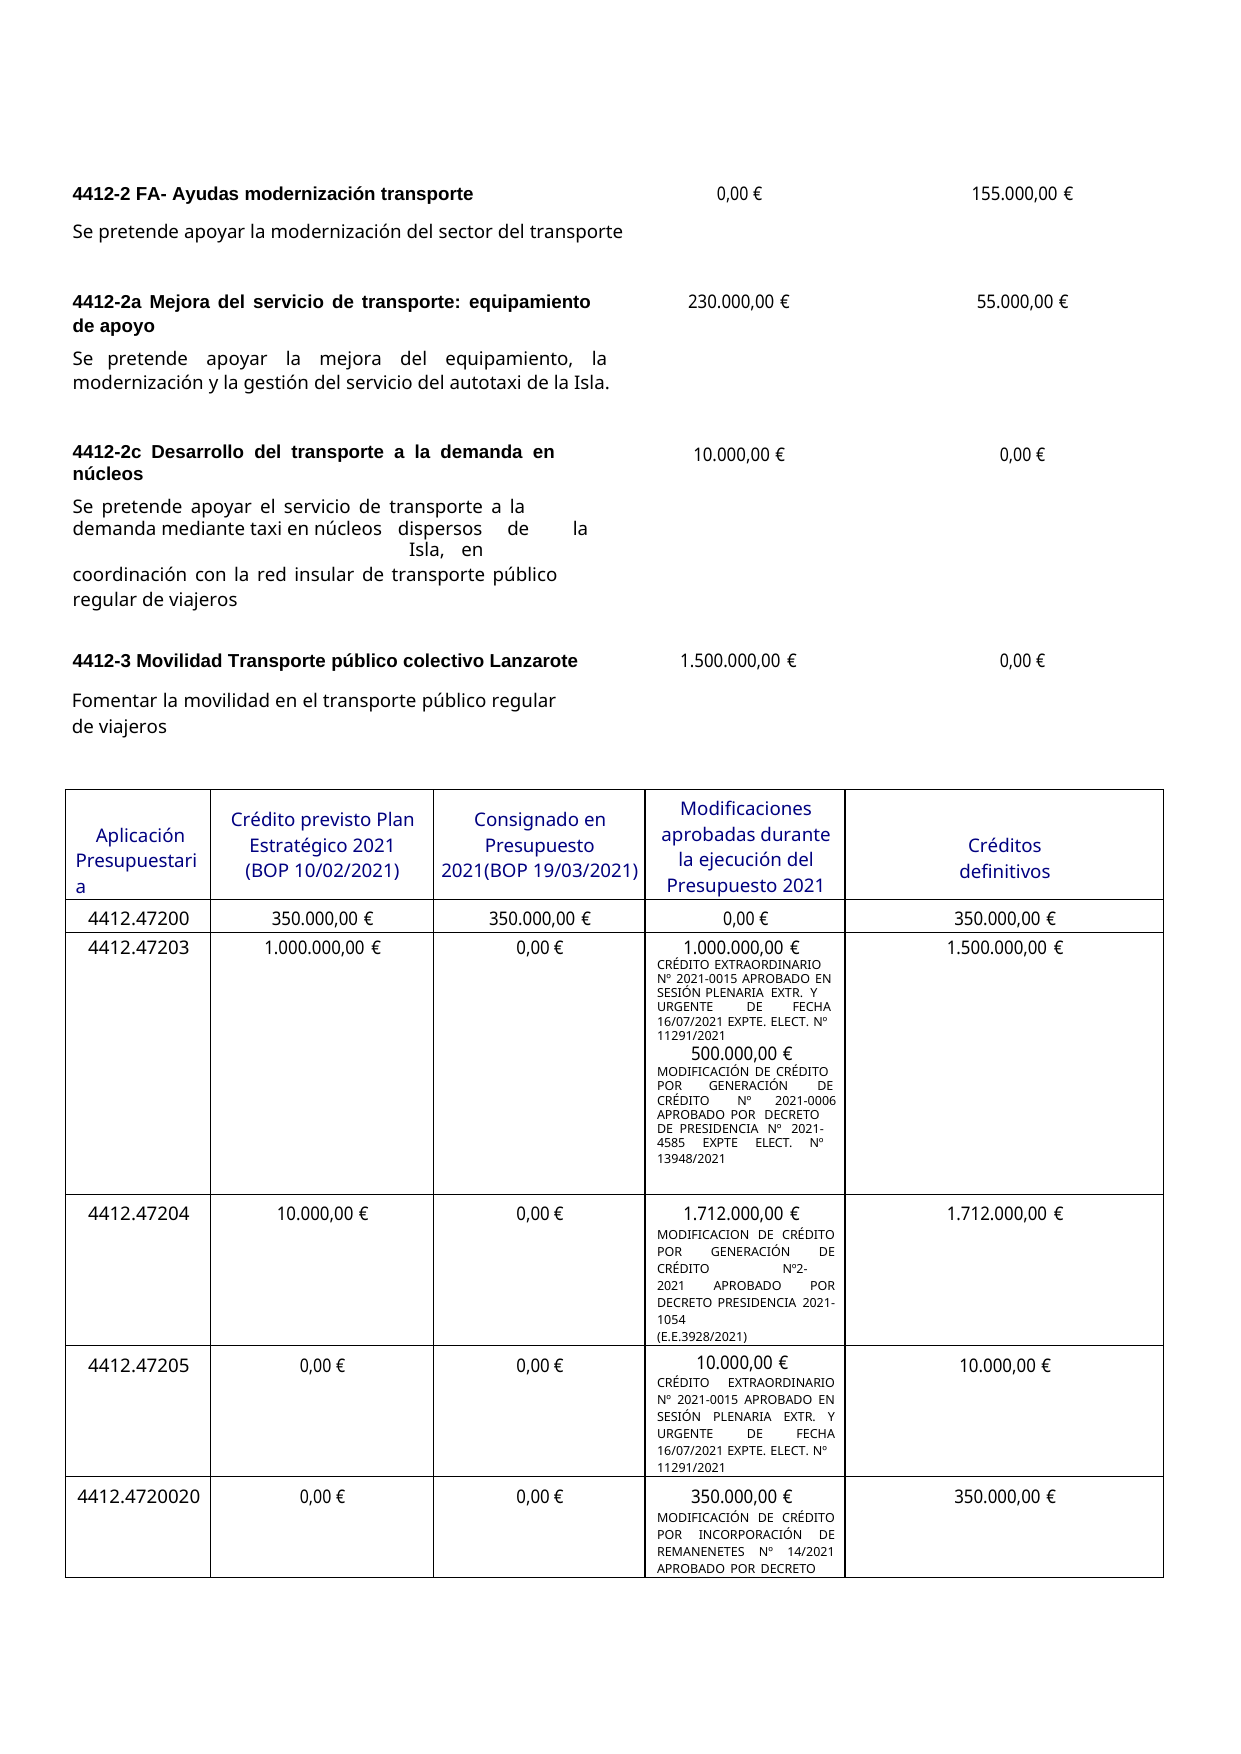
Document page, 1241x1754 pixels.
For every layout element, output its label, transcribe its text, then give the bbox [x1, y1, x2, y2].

table_cell [211, 959, 433, 973]
table_cell DE PRESIDENCIA Nº 2021- [646, 1124, 844, 1138]
table_cell 0,00 € [434, 1477, 644, 1577]
table_cell [846, 1016, 1163, 1031]
table_cell [66, 1138, 210, 1152]
table_cell [637, 212, 886, 267]
table_cell [846, 1109, 1163, 1124]
table_cell [846, 1124, 1163, 1138]
table_cell Se pretende apoyar el servicio de transporte a la demanda mediante taxi en núcleos dispersos de la Isla, en [67, 492, 637, 561]
table_cell [66, 1109, 210, 1124]
table_cell [846, 1045, 1163, 1066]
table_cell [434, 1066, 644, 1081]
table_cell 4412.47204 [66, 1195, 210, 1345]
table_cell [434, 1031, 644, 1045]
table_cell 1.000.000,00 € [211, 933, 433, 959]
table_cell 0,00 € [646, 900, 844, 932]
table_cell [66, 1031, 210, 1045]
table_cell URGENTE DE FECHA [646, 1002, 844, 1016]
table_cell 0,00 € [211, 1346, 433, 1476]
table_cell Nº 2021-0015 APROBADO EN [646, 974, 844, 988]
table_cell SESIÓN PLENARIA EXTR. Y [646, 988, 844, 1002]
table_header Crédito previsto Plan Estratégico 2021 (BOP 10/02/2021) [211, 790, 433, 899]
table_cell [211, 988, 433, 1002]
table_cell [434, 1095, 644, 1109]
table_cell [66, 1152, 210, 1193]
table_cell [434, 1138, 644, 1152]
table_cell 1.712.000,00 € MODIFICACION DE CRÉDITO POR GENERACIÓN DE CRÉDITO Nº2-2021 APROBADO POR DECRETO PRESIDENCIA 2021-1054 (E.E.3928/2021) [646, 1195, 844, 1345]
table_cell [637, 344, 886, 372]
table_cell [886, 344, 1082, 372]
table_cell [846, 1152, 1163, 1193]
table_cell [886, 561, 1082, 628]
table_cell modernización y la gestión del servicio del autotaxi de la Isla. [67, 372, 637, 418]
table_cell CRÉDITO Nº 2021-0006 [646, 1095, 844, 1109]
table_cell 1.500.000,00 € [637, 628, 886, 674]
table_cell [846, 1138, 1163, 1152]
table_cell [211, 1081, 433, 1095]
table_cell [846, 1081, 1163, 1095]
table_cell 4585 EXPTE ELECT. Nº [646, 1138, 844, 1152]
table_cell 4412-2a Mejora del servicio de transporte: equipamiento [67, 267, 637, 315]
table_cell [434, 1016, 644, 1031]
table_cell 350.000,00 € [846, 900, 1163, 932]
table_cell [211, 1016, 433, 1031]
table_cell [211, 1066, 433, 1081]
table_cell [66, 974, 210, 988]
table_cell [886, 372, 1082, 418]
table_cell 10.000,00 € [637, 418, 886, 492]
table_cell 13948/2021 [646, 1152, 844, 1193]
table_cell 4412.47205 [66, 1346, 210, 1476]
table_cell [66, 1016, 210, 1031]
table_header Modificaciones aprobadas durante la ejecución del Presupuesto 2021 [646, 790, 844, 899]
table_cell [434, 988, 644, 1002]
table_cell 1.712.000,00 € [846, 1195, 1163, 1345]
table_cell 350.000,00 € MODIFICACIÓN DE CRÉDITO POR INCORPORACIÓN DE REMANENETES Nº 14/2021 APROBADO POR DECRETO [646, 1477, 844, 1577]
table_cell 4412.47200 [66, 900, 210, 932]
table_cell [846, 1095, 1163, 1109]
table_cell 0,00 € [886, 628, 1082, 674]
table_cell [637, 561, 886, 628]
table_cell [434, 1002, 644, 1016]
table_cell 4412.47203 [66, 933, 210, 959]
table_cell [211, 1002, 433, 1016]
table_cell 350.000,00 € [211, 900, 433, 932]
table_cell 4412-3 Movilidad Transporte público colectivo Lanzarote [67, 628, 637, 674]
table_cell [434, 1045, 644, 1066]
table_cell [434, 1124, 644, 1138]
table_cell [211, 1095, 433, 1109]
table_cell 1.000.000,00 € [646, 933, 844, 959]
table_cell 230.000,00 € [637, 267, 886, 315]
table_header Aplicación Presupuestaria [66, 790, 210, 899]
table_cell [637, 492, 886, 561]
table_header Consignado en Presupuesto 2021(BOP 19/03/2021) [434, 790, 644, 899]
table_cell MODIFICACIÓN DE CRÉDITO [646, 1066, 844, 1081]
table_cell [211, 1124, 433, 1138]
table_cell [846, 959, 1163, 973]
table_cell [846, 974, 1163, 988]
table_cell 500.000,00 € [646, 1045, 844, 1066]
table_cell Se pretende apoyar la mejora del equipamiento, la [67, 344, 637, 372]
table_cell [434, 1152, 644, 1193]
table_cell [66, 1002, 210, 1016]
table_cell POR GENERACIÓN DE [646, 1081, 844, 1095]
table_cell [886, 315, 1082, 343]
table_cell [637, 372, 886, 418]
table_cell [434, 959, 644, 973]
table_cell de apoyo [67, 315, 637, 343]
table_header 155.000,00 € [886, 184, 1082, 212]
table_cell [211, 974, 433, 988]
table_cell 16/07/2021 EXPTE. ELECT. Nº [646, 1016, 844, 1031]
table_cell 0,00 € [434, 933, 644, 959]
table_cell [211, 1109, 433, 1124]
text Fomentar la movilidad en el transporte público regular de viajeros [72, 688, 577, 739]
table_cell 10.000,00 € CRÉDITO EXTRAORDINARIO Nº 2021-0015 APROBADO EN SESIÓN PLENARIA EXTR. Y URGENTE DE FECHA 16/07/2021 EXPTE. ELECT. Nº 11291/2021 [646, 1346, 844, 1476]
table_cell [846, 1066, 1163, 1081]
table_cell [434, 1109, 644, 1124]
table_cell [846, 988, 1163, 1002]
table_cell 4412-2c Desarrollo del transporte a la demanda en núcleos [67, 418, 637, 492]
table_cell [66, 1081, 210, 1095]
table_cell [211, 1138, 433, 1152]
table_cell 0,00 € [211, 1477, 433, 1577]
table_cell 11291/2021 [646, 1031, 844, 1045]
table_cell 0,00 € [434, 1346, 644, 1476]
table_cell 350.000,00 € [846, 1477, 1163, 1577]
table_cell 55.000,00 € [886, 267, 1082, 315]
table_cell [886, 212, 1082, 267]
table_cell [66, 1095, 210, 1109]
table_header 4412-2 FA- Ayudas modernización transporte [67, 184, 637, 212]
table_cell [211, 1045, 433, 1066]
table_cell 10.000,00 € [846, 1346, 1163, 1476]
table_cell 1.500.000,00 € [846, 933, 1163, 959]
table_cell [211, 1152, 433, 1193]
table_cell 10.000,00 € [211, 1195, 433, 1345]
table_cell [434, 974, 644, 988]
table_cell [846, 1031, 1163, 1045]
table_cell CRÉDITO EXTRAORDINARIO [646, 959, 844, 973]
table_cell Se pretende apoyar la modernización del sector del transporte [67, 212, 637, 267]
table_cell 0,00 € [886, 418, 1082, 492]
table_cell 350.000,00 € [434, 900, 644, 932]
table_cell [66, 959, 210, 973]
table_cell [66, 988, 210, 1002]
table_cell [211, 1031, 433, 1045]
table_cell coordinación con la red insular de transporte público regular de viajeros [67, 561, 637, 628]
table_header Créditos definitivos [846, 790, 1163, 899]
table_cell 4412.4720020 [66, 1477, 210, 1577]
table_cell [66, 1124, 210, 1138]
table_cell [66, 1066, 210, 1081]
table_cell [434, 1081, 644, 1095]
table_cell [846, 1002, 1163, 1016]
table_cell 0,00 € [434, 1195, 644, 1345]
table_cell APROBADO POR DECRETO [646, 1109, 844, 1124]
table_cell [886, 492, 1082, 561]
table_cell [637, 315, 886, 343]
table_header 0,00 € [637, 184, 886, 212]
table_cell [66, 1045, 210, 1066]
